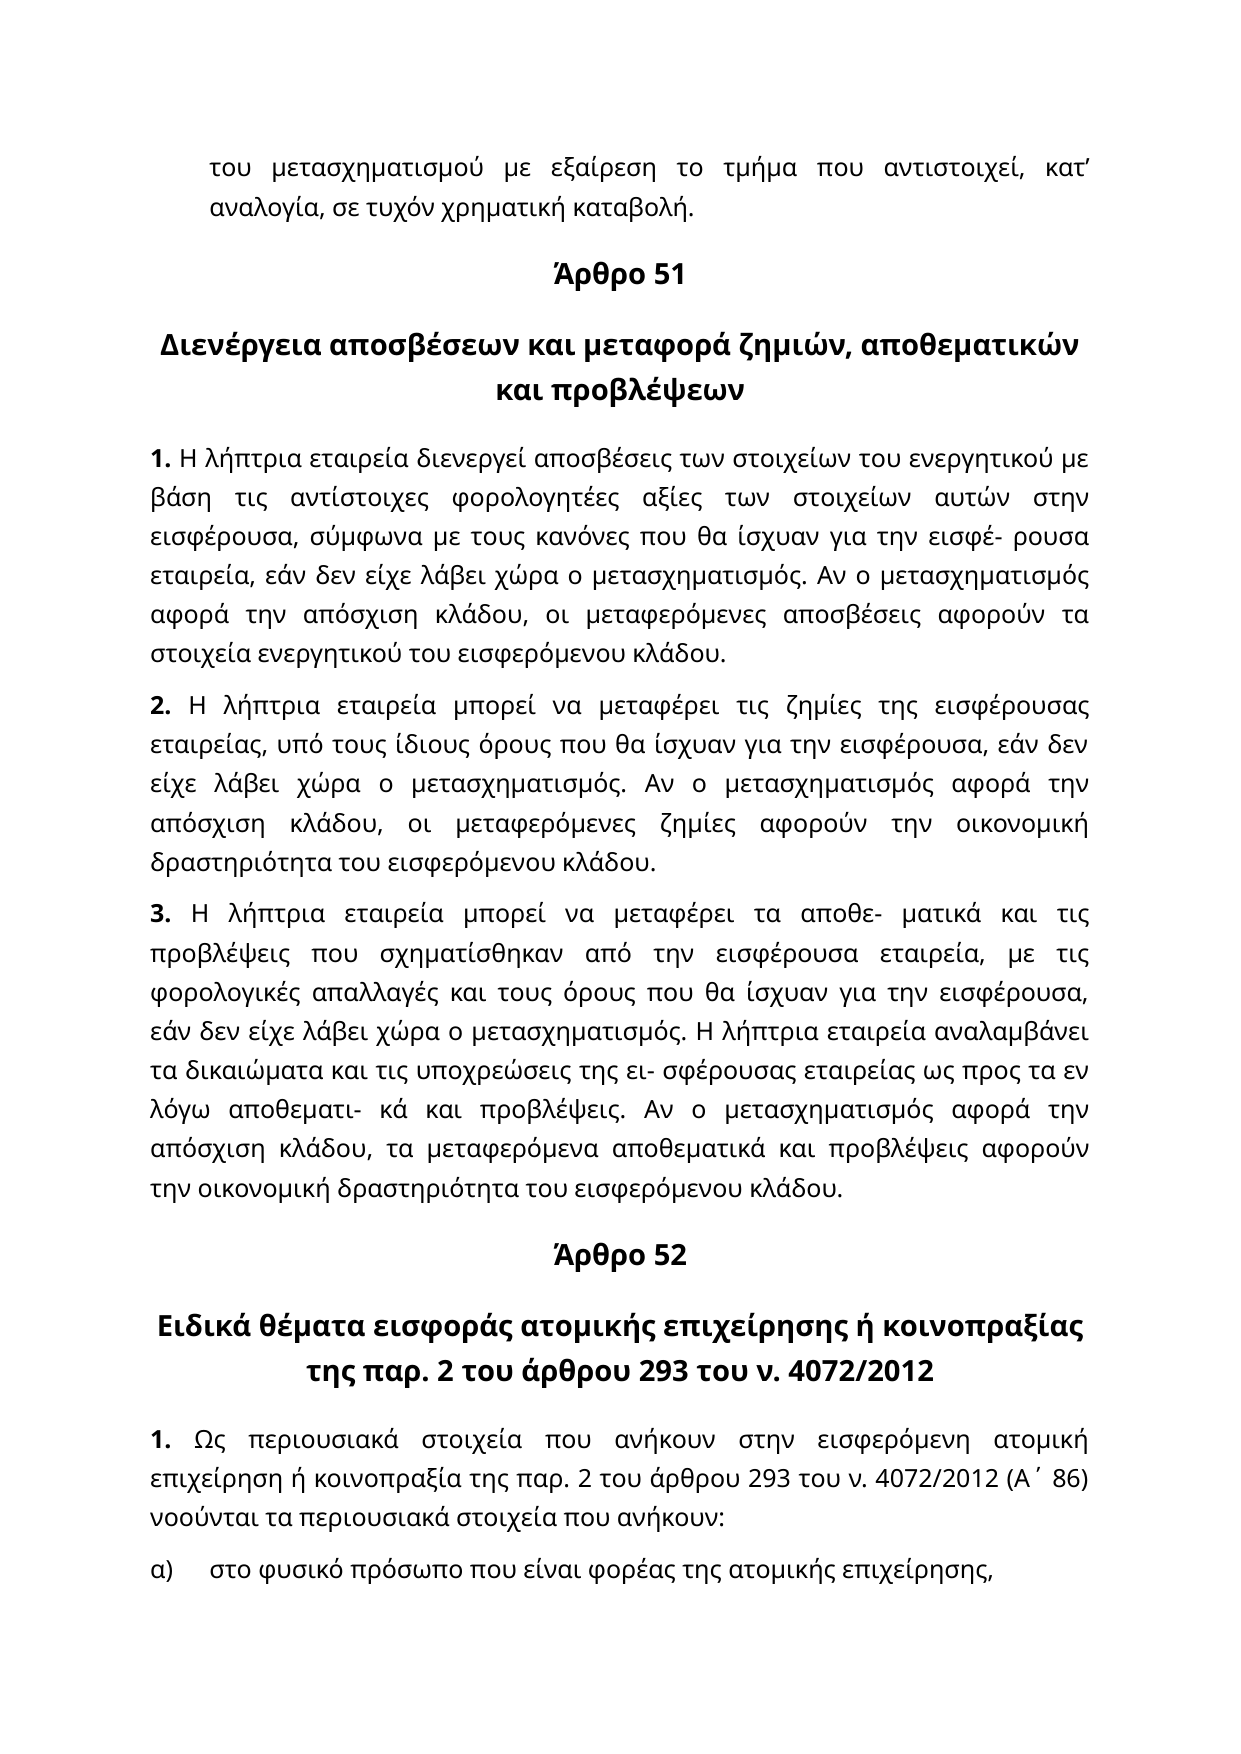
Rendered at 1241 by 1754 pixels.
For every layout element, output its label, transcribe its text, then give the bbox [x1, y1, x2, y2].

list του μετασχηματισμού με εξαίρεση το τμήμα που αντιστοιχεί, κατ’ αναλογία, σε τυχόν χρηματική καταβολή. [150, 150, 1090, 223]
subtitle Διενέργεια αποσβέσεων και μεταφορά ζημιών, αποθεματικών και προβλέψεων [150, 324, 1090, 409]
text 1. Η λήπτρια εταιρεία διενεργεί αποσβέσεις των στοιχείων του ενεργητικού με βάση τις αντίστοιχες φορολογητέες αξίες των στοιχείων αυτών στην εισφέρουσα, σύμφωνα με τους κανόνες που θα ίσχυαν για την εισφέ- ρουσα εταιρεία, εάν δεν είχε λάβει χώρα ο μετασχηματισμός. Αν ο μετασχηματισμός αφορά την απόσχιση κλάδου, οι μεταφερόμενες αποσβέσεις αφορούν τα στοιχεία ενεργητικού του εισφερόμενου κλάδου. [150, 440, 1090, 670]
text 3. Η λήπτρια εταιρεία μπορεί να μεταφέρει τα αποθε- ματικά και τις προβλέψεις που σχηματίσθηκαν από την εισφέρουσα εταιρεία, με τις φορολογικές απαλλαγές και τους όρους που θα ίσχυαν για την εισφέρουσα, εάν δεν είχε λάβει χώρα o μετασχηματισμός. Η λήπτρια εταιρεία αναλαμβάνει τα δικαιώματα και τις υποχρεώσεις της ει- σφέρουσας εταιρείας ως προς τα εν λόγω αποθεματι- κά και προβλέψεις. Αν ο μετασχηματισμός αφορά την απόσχιση κλάδου, τα μεταφερόμενα αποθεματικά και προβλέψεις αφορούν την οικονομική δραστηριότητα του εισφερόμενου κλάδου. [150, 896, 1090, 1204]
subtitle Άρθρο 52 [150, 1234, 1090, 1274]
list α) στο φυσικό πρόσωπο που είναι φορέας της ατομικής επιχείρησης, [150, 1551, 1090, 1585]
subtitle Ειδικά θέματα εισφοράς ατομικής επιχείρησης ή κοινοπραξίας της παρ. 2 του άρθρου 293 του ν. 4072/2012 [150, 1305, 1090, 1390]
subtitle Άρθρο 51 [150, 253, 1090, 293]
text 2. Η λήπτρια εταιρεία μπορεί να μεταφέρει τις ζημίες της εισφέρουσας εταιρείας, υπό τους ίδιους όρους που θα ίσχυαν για την εισφέρουσα, εάν δεν είχε λάβει χώρα o μετασχηματισμός. Αν ο μετασχηματισμός αφορά την απόσχιση κλάδου, οι μεταφερόμενες ζημίες αφορούν την οικονομική δραστηριότητα του εισφερόμενου κλάδου. [150, 688, 1090, 878]
text 1. Ως περιουσιακά στοιχεία που ανήκουν στην εισφερόμενη ατομική επιχείρηση ή κοινοπραξία της παρ. 2 του άρθρου 293 του ν. 4072/2012 (Α΄ 86) νοούνται τα περιουσιακά στοιχεία που ανήκουν: [150, 1421, 1090, 1534]
